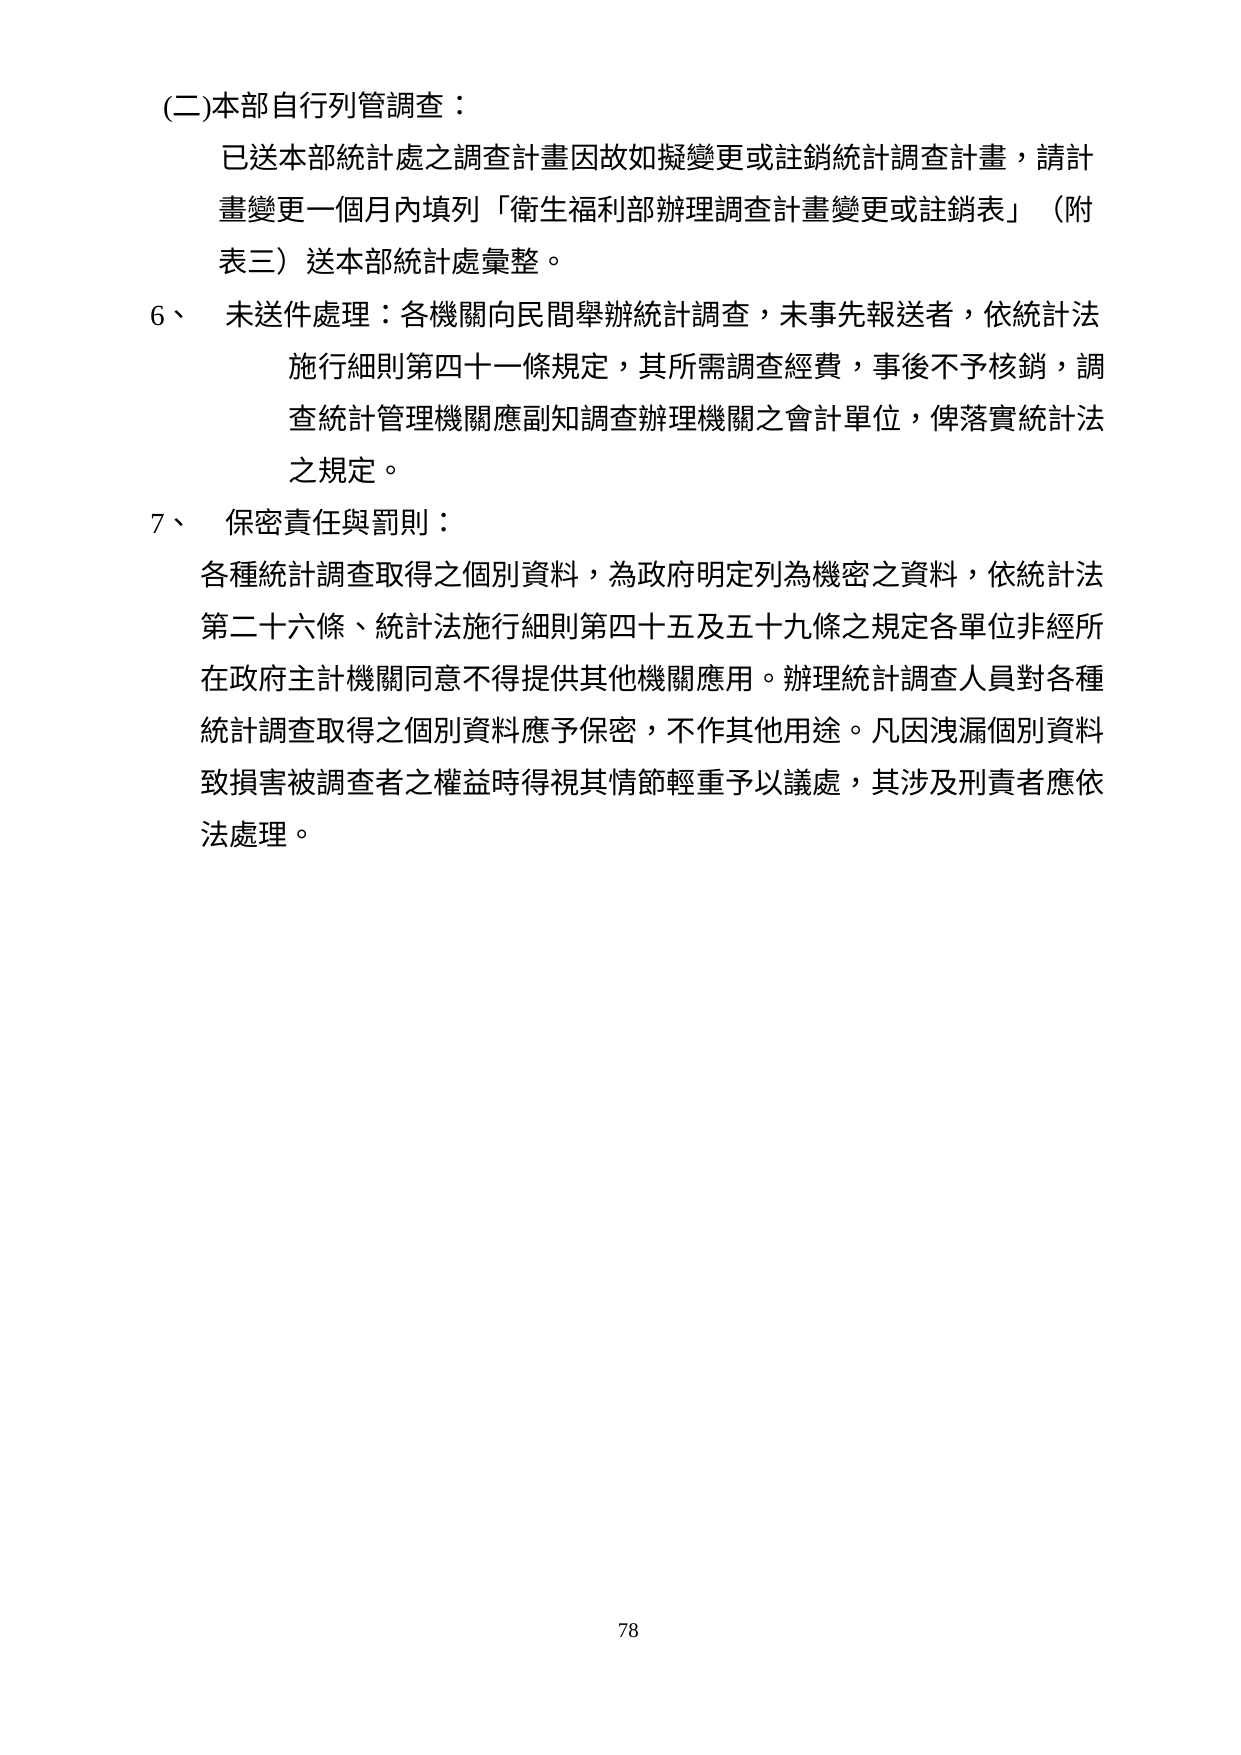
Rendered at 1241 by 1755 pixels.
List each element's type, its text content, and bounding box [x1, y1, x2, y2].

list 保密責任與罰則： [150, 492, 1106, 544]
list 未送件處理：各機關向民間舉辦統計調查，未事先報送者，依統計法施行細則第四十一條規定，其所需調查經費，事後不予核銷，調查統計管理機關應副知調查辦理機關之會計單位，俾落實統計法之規定。 [150, 283, 1106, 492]
text (二)本部自行列管調查： [150, 75, 1106, 127]
text 各種統計調查取得之個別資料，為政府明定列為機密之資料，依統計法第二十六條、統計法施行細則第四十五及五十九條之規定各單位非經所在政府主計機關同意不得提供其他機關應用。辦理統計調查人員對各種統計調查取得之個別資料應予保密，不作其他用途。凡因洩漏個別資料致損害被調查者之權益時得視其情節輕重予以議處，其涉及刑責者應依法處理。 [200, 544, 1119, 856]
text 已送本部統計處之調查計畫因故如擬變更或註銷統計調查計畫，請計畫變更一個月內填列「衛生福利部辦理調查計畫變更或註銷表」（附表三）送本部統計處彙整。 [218, 127, 1106, 283]
